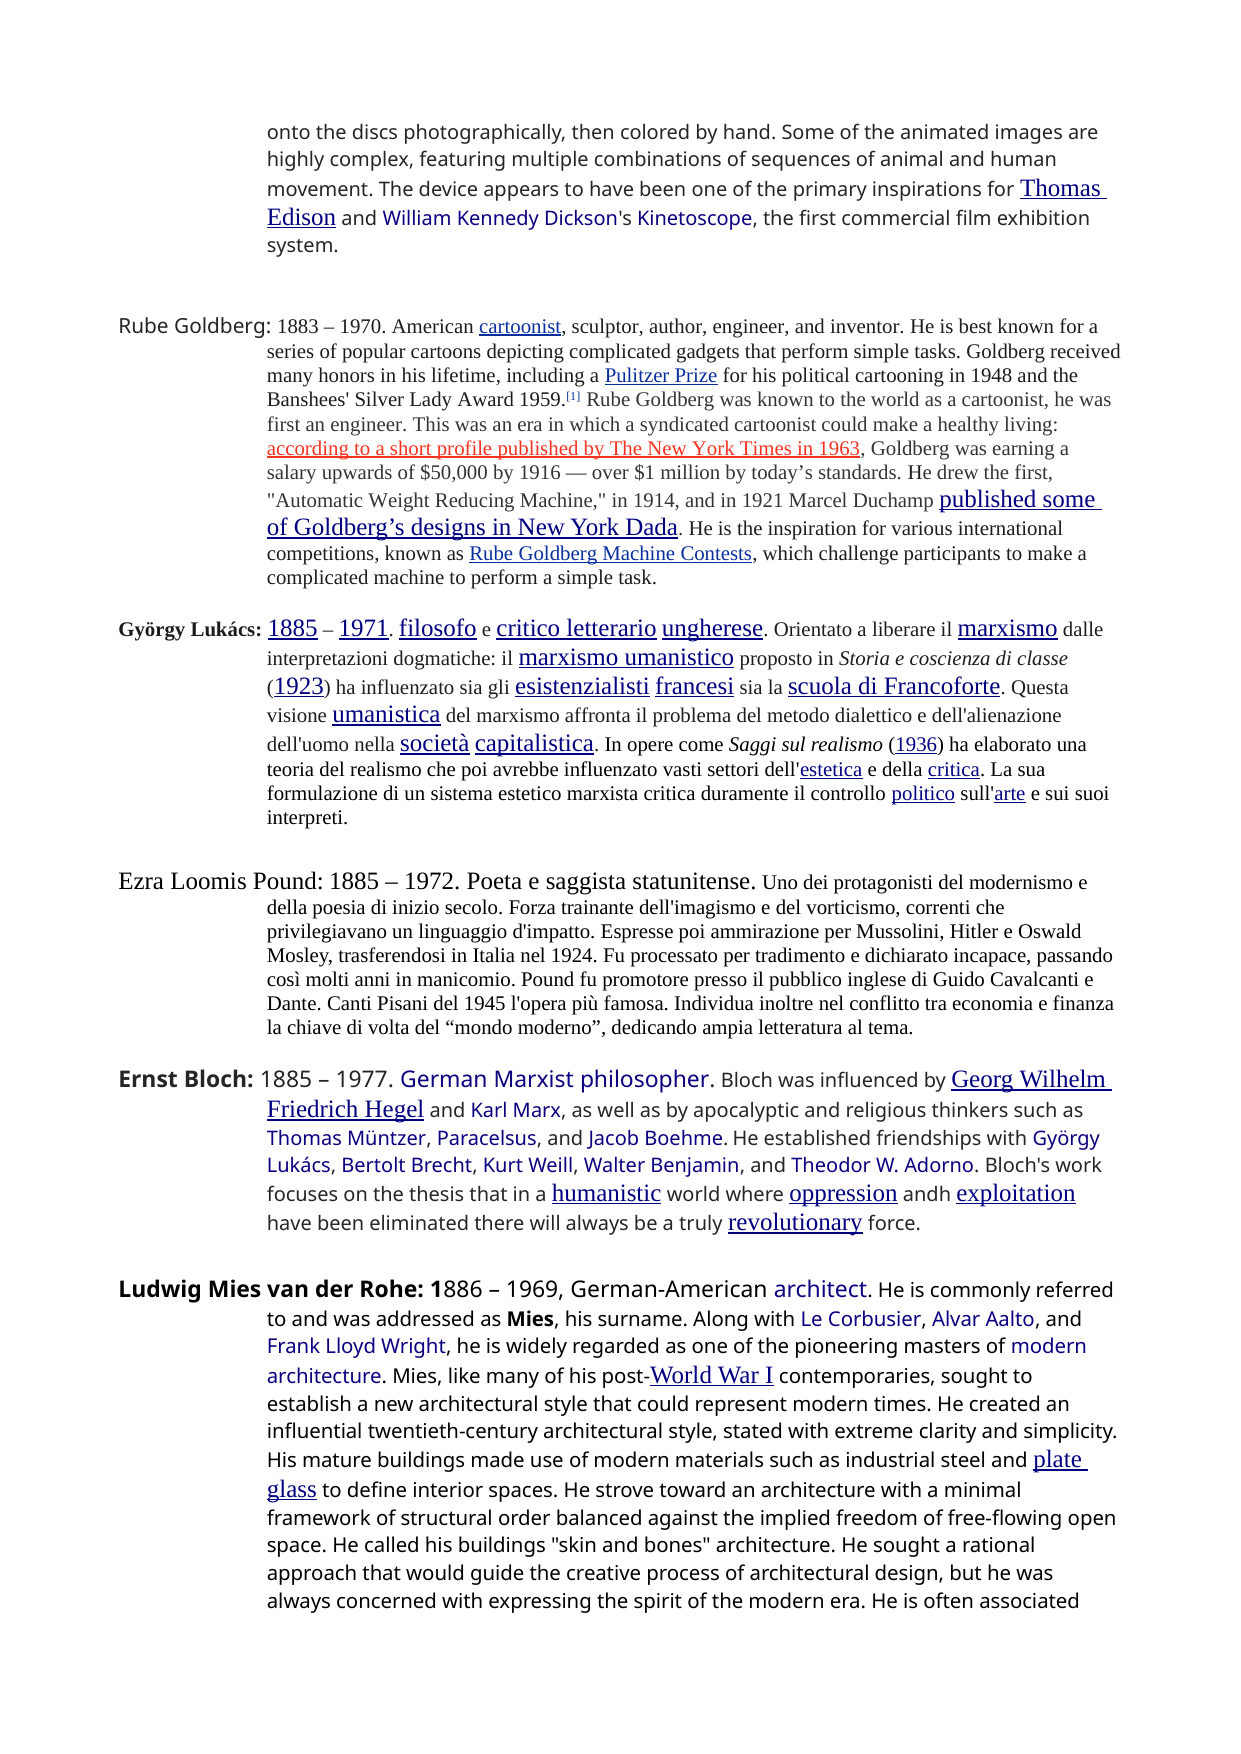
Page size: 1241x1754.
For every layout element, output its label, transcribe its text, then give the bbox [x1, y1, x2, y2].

text onto the discs photographically, then colored by hand. Some of the animated images are highly complex, featuring multiple combinations of sequences of animal and human movement. The device appears to have been one of the primary inspirations for Thomas Edison and William Kennedy Dickson's Kinetoscope, the first commercial film exhibition system. [118, 118, 1122, 258]
text Ernst Bloch: 1885 – 1977. German Marxist philosopher. Bloch was influenced by Georg Wilhelm Friedrich Hegel and Karl Marx, as well as by apocalyptic and religious thinkers such as Thomas Müntzer, Paracelsus, and Jacob Boehme. He established friendships with György Lukács, Bertolt Brecht, Kurt Weill, Walter Benjamin, and Theodor W. Adorno. Bloch's work focuses on the thesis that in a humanistic world where oppression andh exploitation have been eliminated there will always be a truly revolutionary force. [118, 1063, 1122, 1237]
text Ludwig Mies van der Rohe: 1886 – 1969, German-American architect. He is commonly referred to and was addressed as Mies, his surname. Along with Le Corbusier, Alvar Aalto, and Frank Lloyd Wright, he is widely regarded as one of the pioneering masters of modern architecture. Mies, like many of his post-World War I contemporaries, sought to establish a new architectural style that could represent modern times. He created an influential twentieth-century architectural style, stated with extreme clarity and simplicity. His mature buildings made use of modern materials such as industrial steel and plate glass to define interior spaces. He strove toward an architecture with a minimal framework of structural order balanced against the implied freedom of free-flowing open space. He called his buildings "skin and bones" architecture. He sought a rational approach that would guide the creative process of architectural design, but he was always concerned with expressing the spirit of the modern era. He is often associated [118, 1273, 1122, 1614]
text György Lukács: 1885 – 1971. filosofo e critico letterario ungherese. Orientato a liberare il marxismo dalle interpretazioni dogmatiche: il marxismo umanistico proposto in Storia e coscienza di classe (1923) ha influenzato sia gli esistenzialisti francesi sia la scuola di Francoforte. Questa visione umanistica del marxismo affronta il problema del metodo dialettico e dell'alienazione dell'uomo nella società capitalistica. In opere come Saggi sul realismo (1936) ha elaborato una teoria del realismo che poi avrebbe influenzato vasti settori dell'estetica e della critica. La sua formulazione di un sistema estetico marxista critica duramente il controllo politico sull'arte e sui suoi interpreti. [118, 613, 1122, 829]
text Ezra Loomis Pound: 1885 – 1972. Poeta e saggista statunitense. Uno dei protagonisti del modernismo e della poesia di inizio secolo. Forza trainante dell'imagismo e del vorticismo, correnti che privilegiavano un linguaggio d'impatto. Espresse poi ammirazione per Mussolini, Hitler e Oswald Mosley, trasferendosi in Italia nel 1924. Fu processato per tradimento e dichiarato incapace, passando così molti anni in manicomio. Pound fu promotore presso il pubblico inglese di Guido Cavalcanti e Dante. Canti Pisani del 1945 l'opera più famosa. Individua inoltre nel conflitto tra economia e finanza la chiave di volta del “mondo moderno”, dedicando ampia letteratura al tema. [118, 866, 1122, 1039]
text Rube Goldberg: 1883 – 1970. American cartoonist, sculptor, author, engineer, and inventor. He is best known for a series of popular cartoons depicting complicated gadgets that perform simple tasks. Goldberg received many honors in his lifetime, including a Pulitzer Prize for his political cartooning in 1948 and the Banshees' Silver Lady Award 1959.[1] Rube Goldberg was known to the world as a cartoonist, he was first an engineer. This was an era in which a syndicated cartoonist could make a healthy living: according to a short profile published by The New York Times in 1963, Goldberg was earning a salary upwards of $50,000 by 1916 — over $1 million by today’s standards. He drew the first, "Automatic Weight Reducing Machine," in 1914, and in 1921 Marcel Duchamp published some of Goldberg’s designs in New York Dada. He is the inspiration for various international competitions, known as Rube Goldberg Machine Contests, which challenge participants to make a complicated machine to perform a simple task. [118, 311, 1122, 589]
